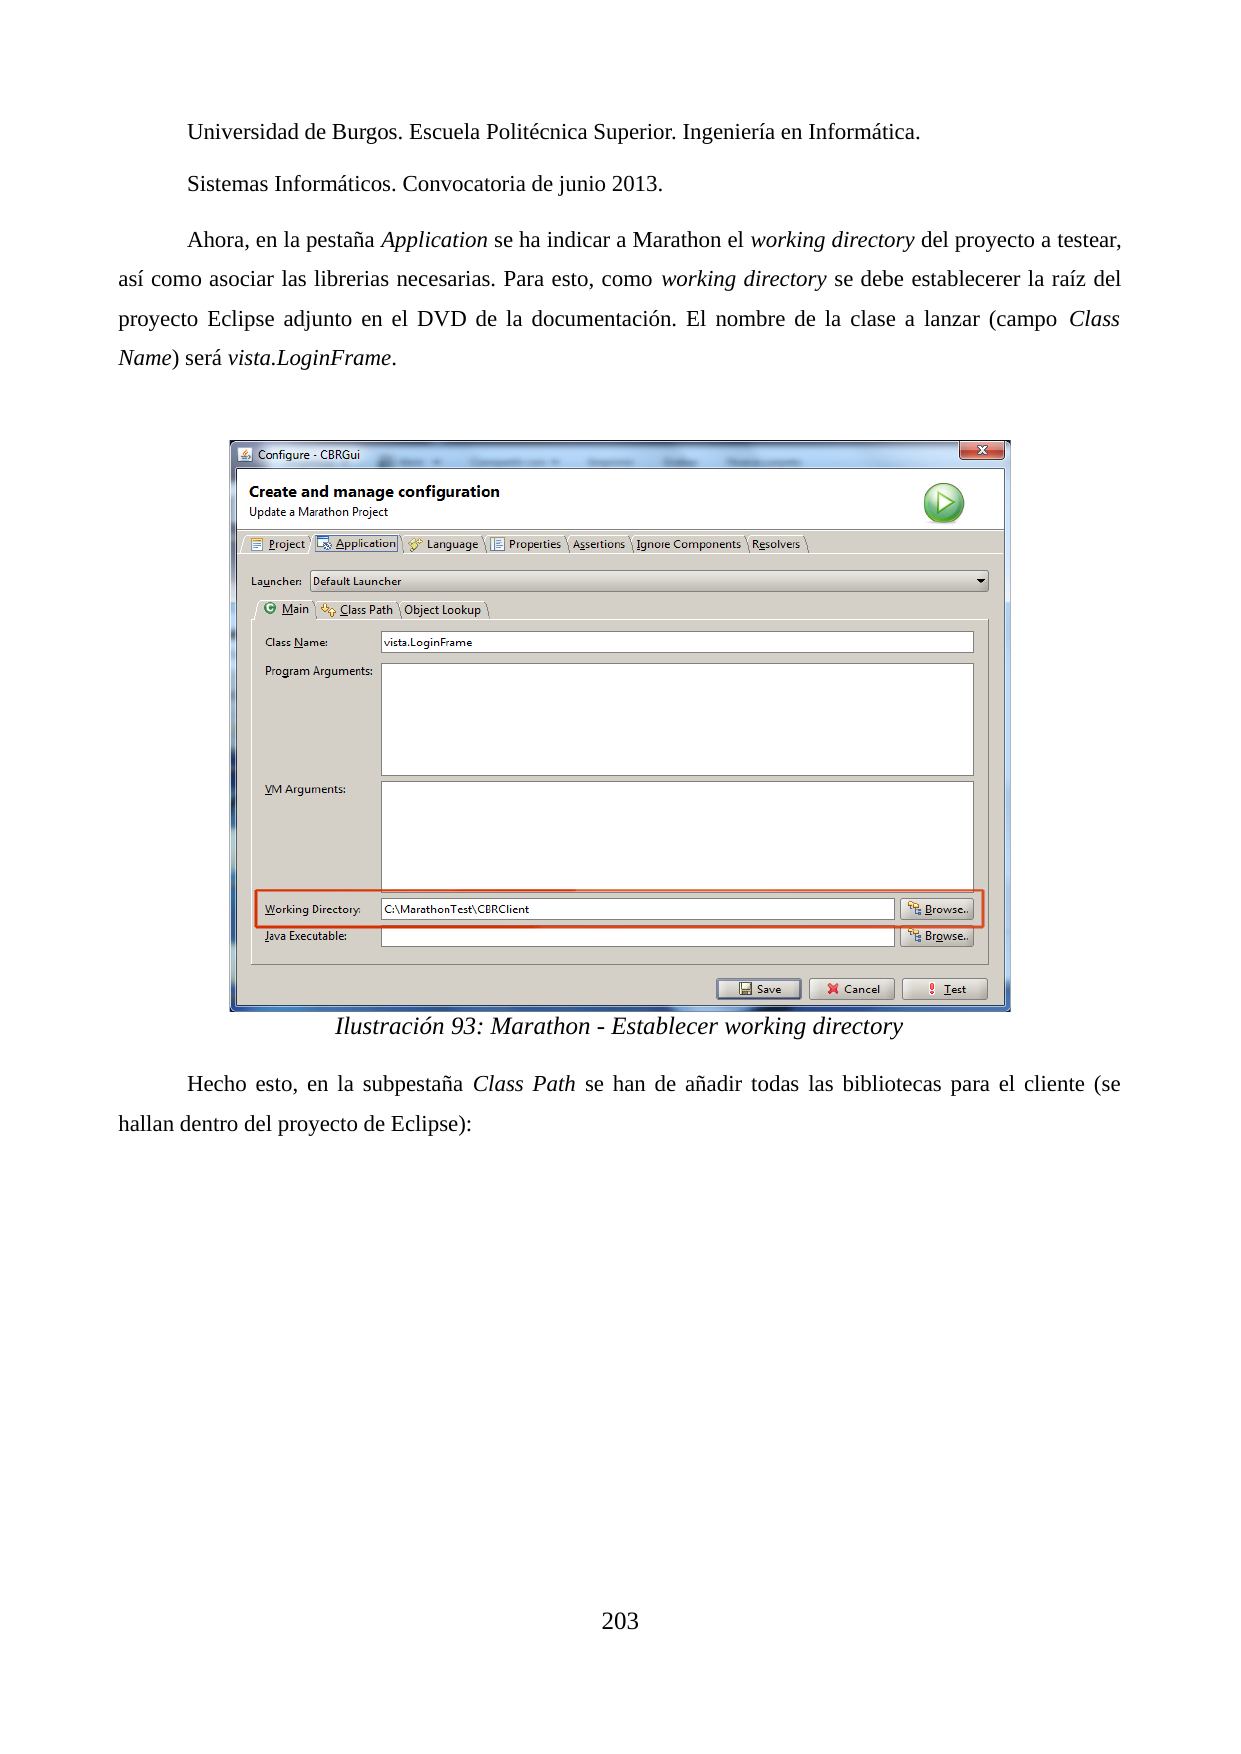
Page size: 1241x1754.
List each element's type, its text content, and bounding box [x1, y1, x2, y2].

text Ilustración 93: Marathon - Establecer working directory [176, 440, 1064, 1040]
text Ahora, en la pestaña Application se ha indicar a Marathon el working directory del proyecto a testear, así como asociar las librerias necesarias. Para esto, como working directory se debe establecerer la raíz del proyecto Eclipse adjunto en el DVD de la documentación. El nombre de la clase a lanzar (campo Class Name) será vista.LoginFrame. [118, 226, 1122, 371]
text Hecho esto, en la subpestaña Class Path se han de añadir todas las bibliotecas para el cliente (se hallan dentro del proyecto de Eclipse): [118, 448, 1122, 1136]
